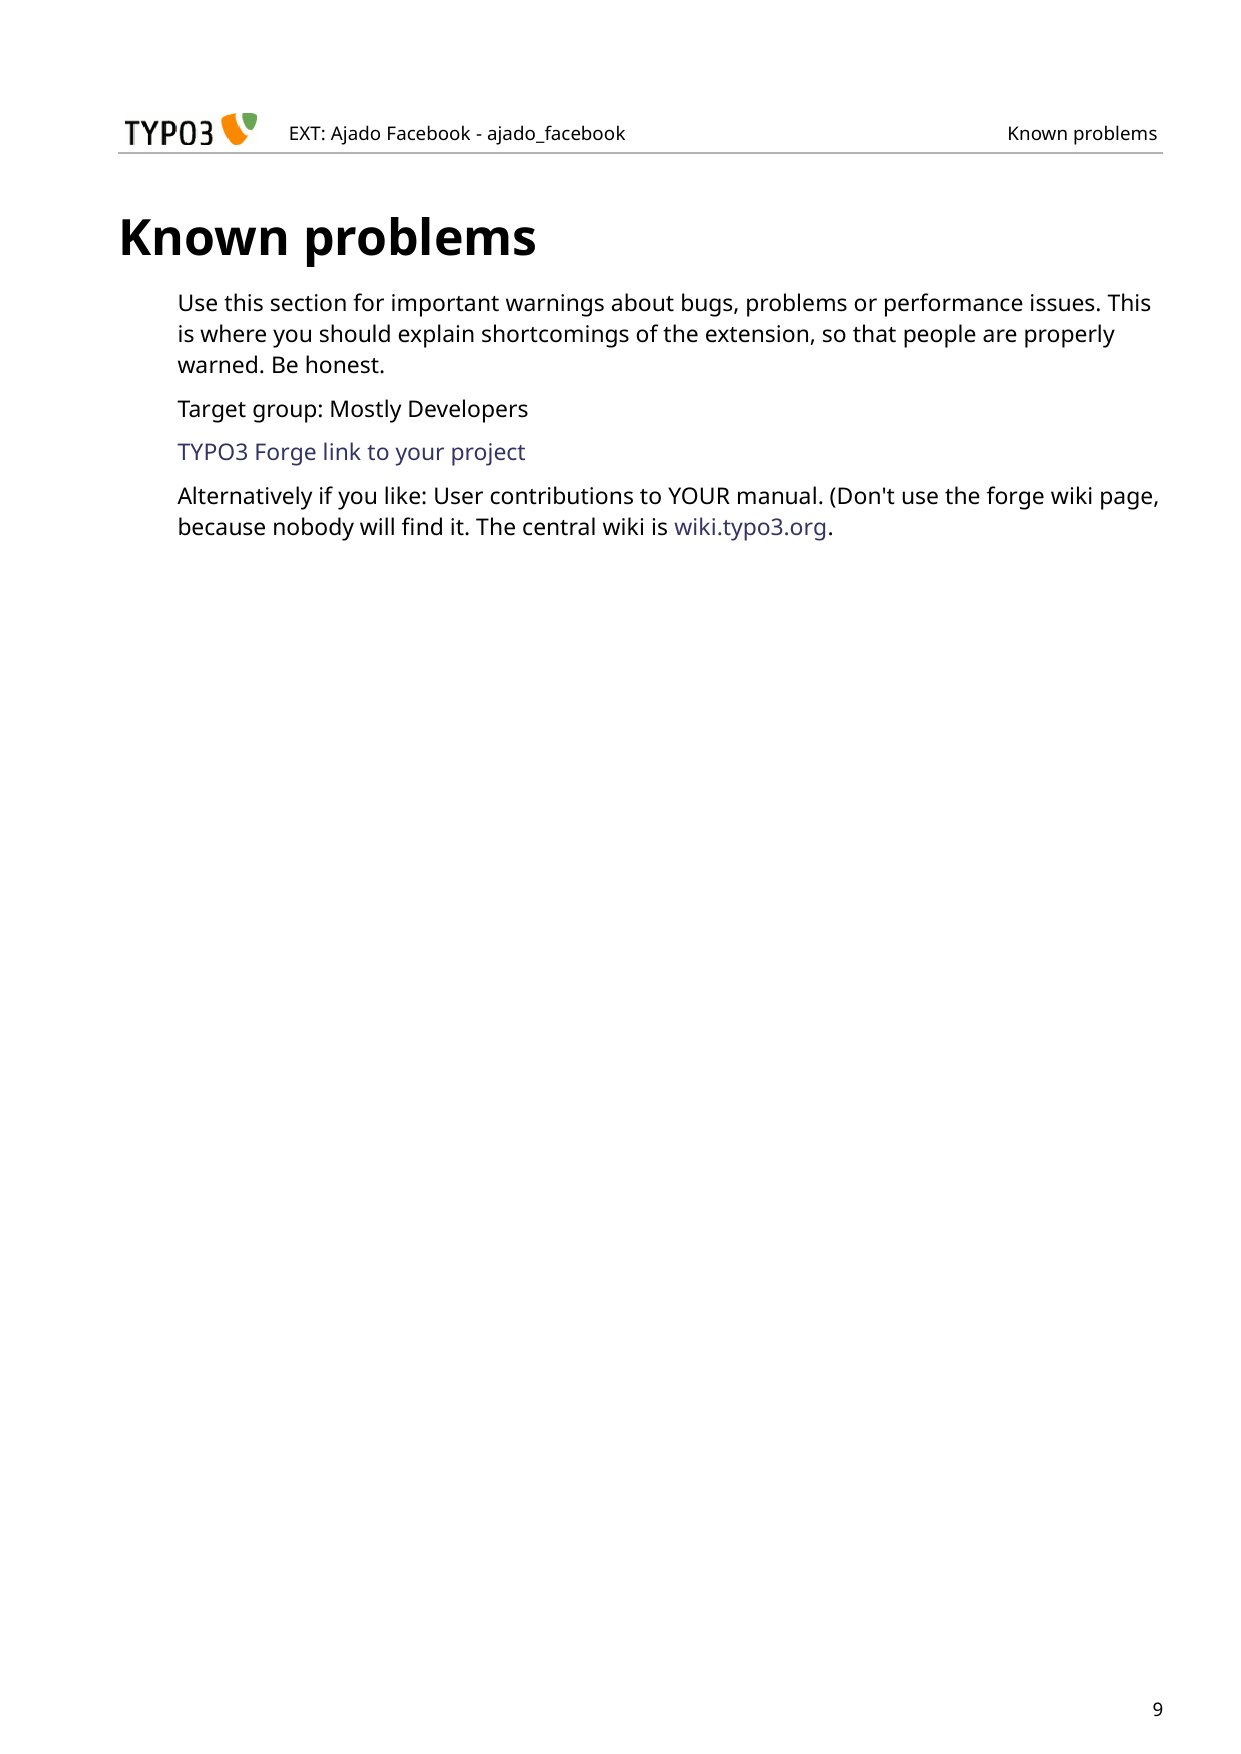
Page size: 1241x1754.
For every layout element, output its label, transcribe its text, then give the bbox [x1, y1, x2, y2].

picture [124, 112, 260, 145]
text Alternatively if you like: User contributions to YOUR manual. (Don't use the forge wiki page, because nobody will find it. The central wiki is wiki.typo3.org. [177, 480, 1163, 542]
text Target group: Mostly Developers [177, 393, 1163, 424]
subtitle Known problems [118, 202, 1163, 269]
text TYPO3 Forge link to your project [177, 436, 1163, 467]
text Use this section for important warnings about bugs, problems or performance issues. This is where you should explain shortcomings of the extension, so that people are properly warned. Be honest. [177, 287, 1163, 380]
